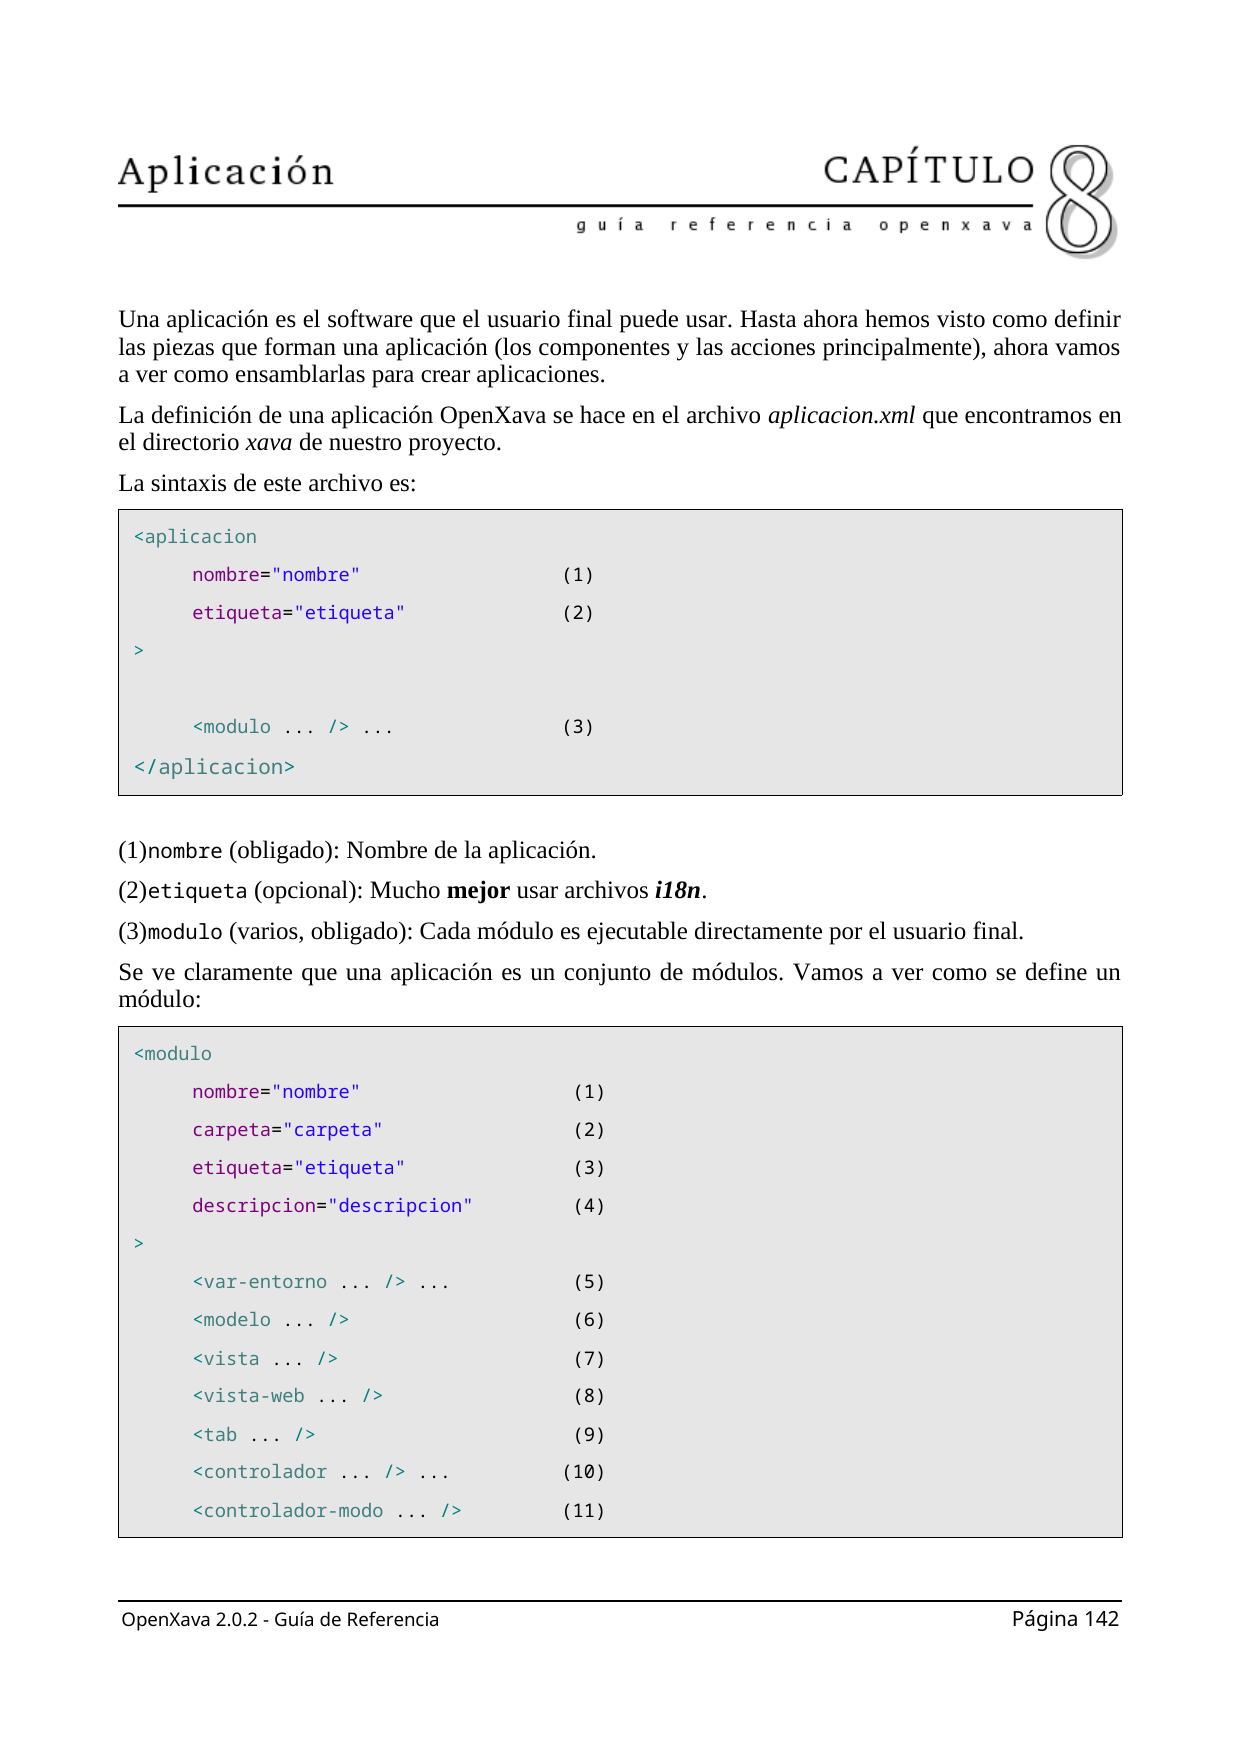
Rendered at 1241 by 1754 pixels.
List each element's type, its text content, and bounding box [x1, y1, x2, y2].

text Una aplicación es el software que el usuario final puede usar. Hasta ahora hemos visto como definir las piezas que forman una aplicación (los componentes y las acciones principalmente), ahora vamos a ver como ensamblarlas para crear aplicaciones. [118, 305, 1122, 388]
text <modulo [119, 1027, 1122, 1064]
text La sintaxis de este archivo es: [118, 469, 1122, 496]
text descripcion="descripcion" (4) [119, 1178, 1122, 1216]
text etiqueta="etiqueta" (3) [119, 1140, 1122, 1178]
text > [119, 623, 1122, 661]
text La definición de una aplicación OpenXava se hace en el archivo aplicacion.xml que encontramos en el directorio xava de nuestro proyecto. [118, 401, 1122, 456]
text <vista-web ... /> (8) [119, 1368, 1122, 1406]
text <aplicacion [119, 510, 1122, 547]
picture [118, 118, 1122, 288]
text <controlador ... /> ... (10) [119, 1444, 1122, 1482]
list modulo (varios, obligado): Cada módulo es ejecutable directamente por el usuario final. [118, 917, 1122, 945]
text <modelo ... /> (6) [119, 1292, 1122, 1330]
text carpeta="carpeta" (2) [119, 1102, 1122, 1140]
list etiqueta (opcional): Mucho mejor usar archivos i18n. [118, 876, 1122, 905]
text <controlador-modo ... /> (11) [119, 1482, 1122, 1537]
text <var-entorno ... /> ... (5) [119, 1254, 1122, 1292]
text <tab ... /> (9) [119, 1406, 1122, 1444]
text nombre="nombre" (1) [119, 1064, 1122, 1102]
subtitle Aplicación [118, 288, 1122, 293]
text </aplicacion> [119, 737, 1122, 795]
list nombre (obligado): Nombre de la aplicación. [118, 836, 1122, 864]
text etiqueta="etiqueta" (2) [119, 585, 1122, 623]
text > [119, 1216, 1122, 1254]
text <modulo ... /> ... (3) [119, 699, 1122, 737]
text nombre="nombre" (1) [119, 547, 1122, 585]
text Se ve claramente que una aplicación es un conjunto de módulos. Vamos a ver como se define un módulo: [118, 958, 1122, 1013]
text <vista ... /> (7) [119, 1330, 1122, 1368]
